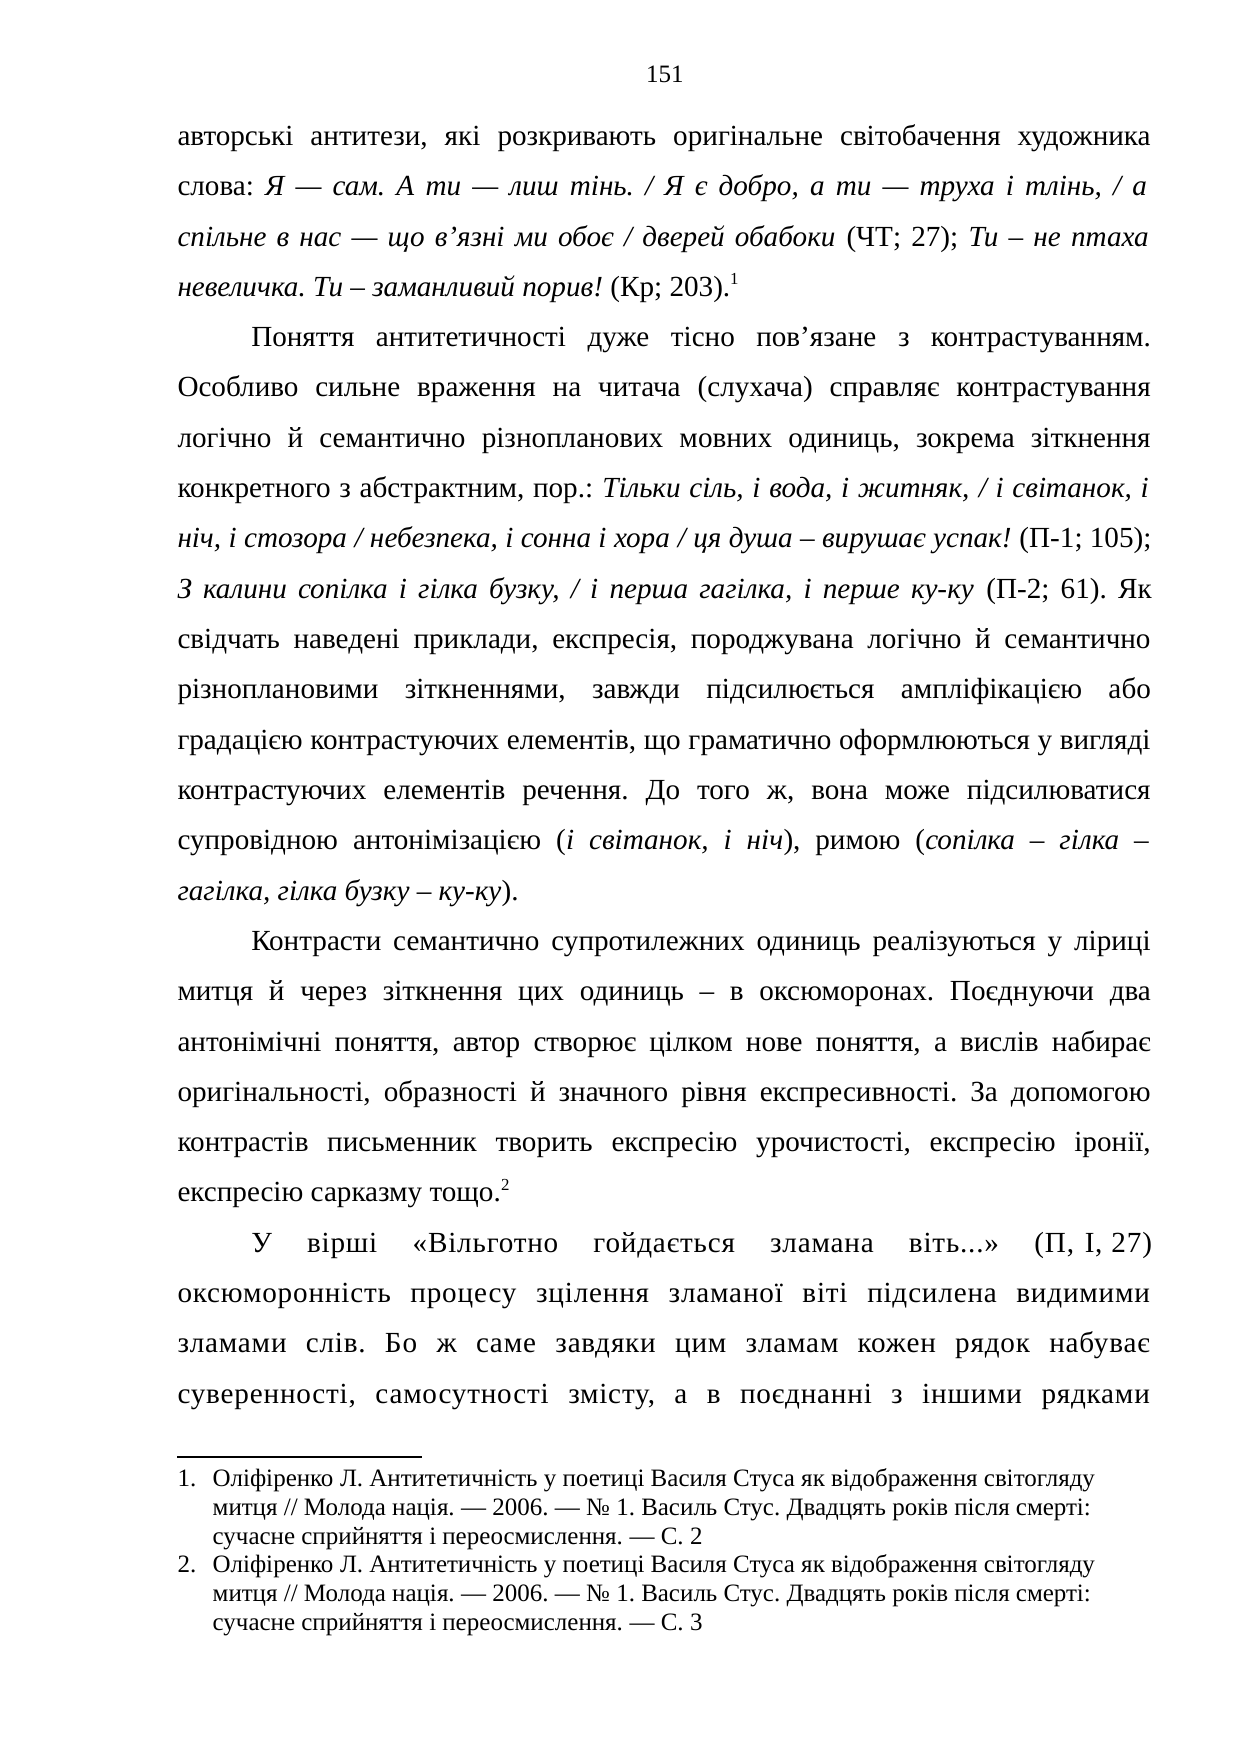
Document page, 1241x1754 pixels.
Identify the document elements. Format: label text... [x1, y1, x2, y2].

text Контрасти семантично супротилежних одиниць реалізуються у ліриці митця й через зіткнення цих одиниць – в оксюморонах. Поєднуючи два антонімічні поняття, автор створює цілком нове поняття, а вислів набирає оригінальності, образності й значного рівня експресивності. За допомогою контрастів письменник творить експресію урочистості, експресію іронії, експресію сарказму тощо. [177, 923, 1152, 1208]
text авторські антитези, які розкривають оригінальне світобачення художника слова: Я — сам. А ти — лиш тінь. / Я є добро, а ти — труха і тлінь, / а спільне в нас — що в’язні ми обоє / дверей обабоки (ЧТ; 27); Ти – не птаха невеличка. Ти – заманливий порив! (Кр; 203). [177, 118, 1152, 302]
text Оліфіренко Л. Антитетичність у поетиці Василя Стуса як відображення світогляду митця // Молода нація. — 2006. — № 1. Василь Стус. Двадцять років після смерті: сучасне сприйняття і переосмислення. — С. 3 [177, 1549, 1152, 1636]
text Поняття антитетичності дуже тісно пов’язане з контрастуванням. Особливо сильне враження на читача (слухача) справляє контрастування логічно й семантично різнопланових мовних одиниць, зокрема зіткнення конкретного з абстрактним, пор.: Тільки сіль, і вода, і житняк, / і світанок, і ніч, і стозора / небезпека, і сонна і хора / ця душа – вирушає успак! (П-1; 105); З калини сопілка і гілка бузку, / і перша гагілка, і перше ку-ку (П-2; 61). Як свідчать наведені приклади, експресія, породжувана логічно й семантично різноплановими зіткненнями, завжди підсилюється ампліфікацією або градацією контрастуючих елементів, що граматично оформлюються у вигляді контрастуючих елементів речення. До того ж, вона може підсилюватися супровідною антонімізацією (і світанок, і ніч), римою (сопілка – гілка – гагілка, гілка бузку – ку-ку). [177, 319, 1152, 906]
text У вірші «Вільготно гойдається зламана віть...» (П, І, 27) оксюморонність процесу зцілення зламаної віті підсилена видимими зламами слів. Бо ж саме завдяки цим зламам кожен рядок набуває суверенності, самосутності змісту, а в поєднанні з іншими рядками [177, 1225, 1152, 1409]
text Оліфіренко Л. Антитетичність у поетиці Василя Стуса як відображення світогляду митця // Молода нація. — 2006. — № 1. Василь Стус. Двадцять років після смерті: сучасне сприйняття і переосмислення. — С. 2 [177, 1463, 1152, 1549]
